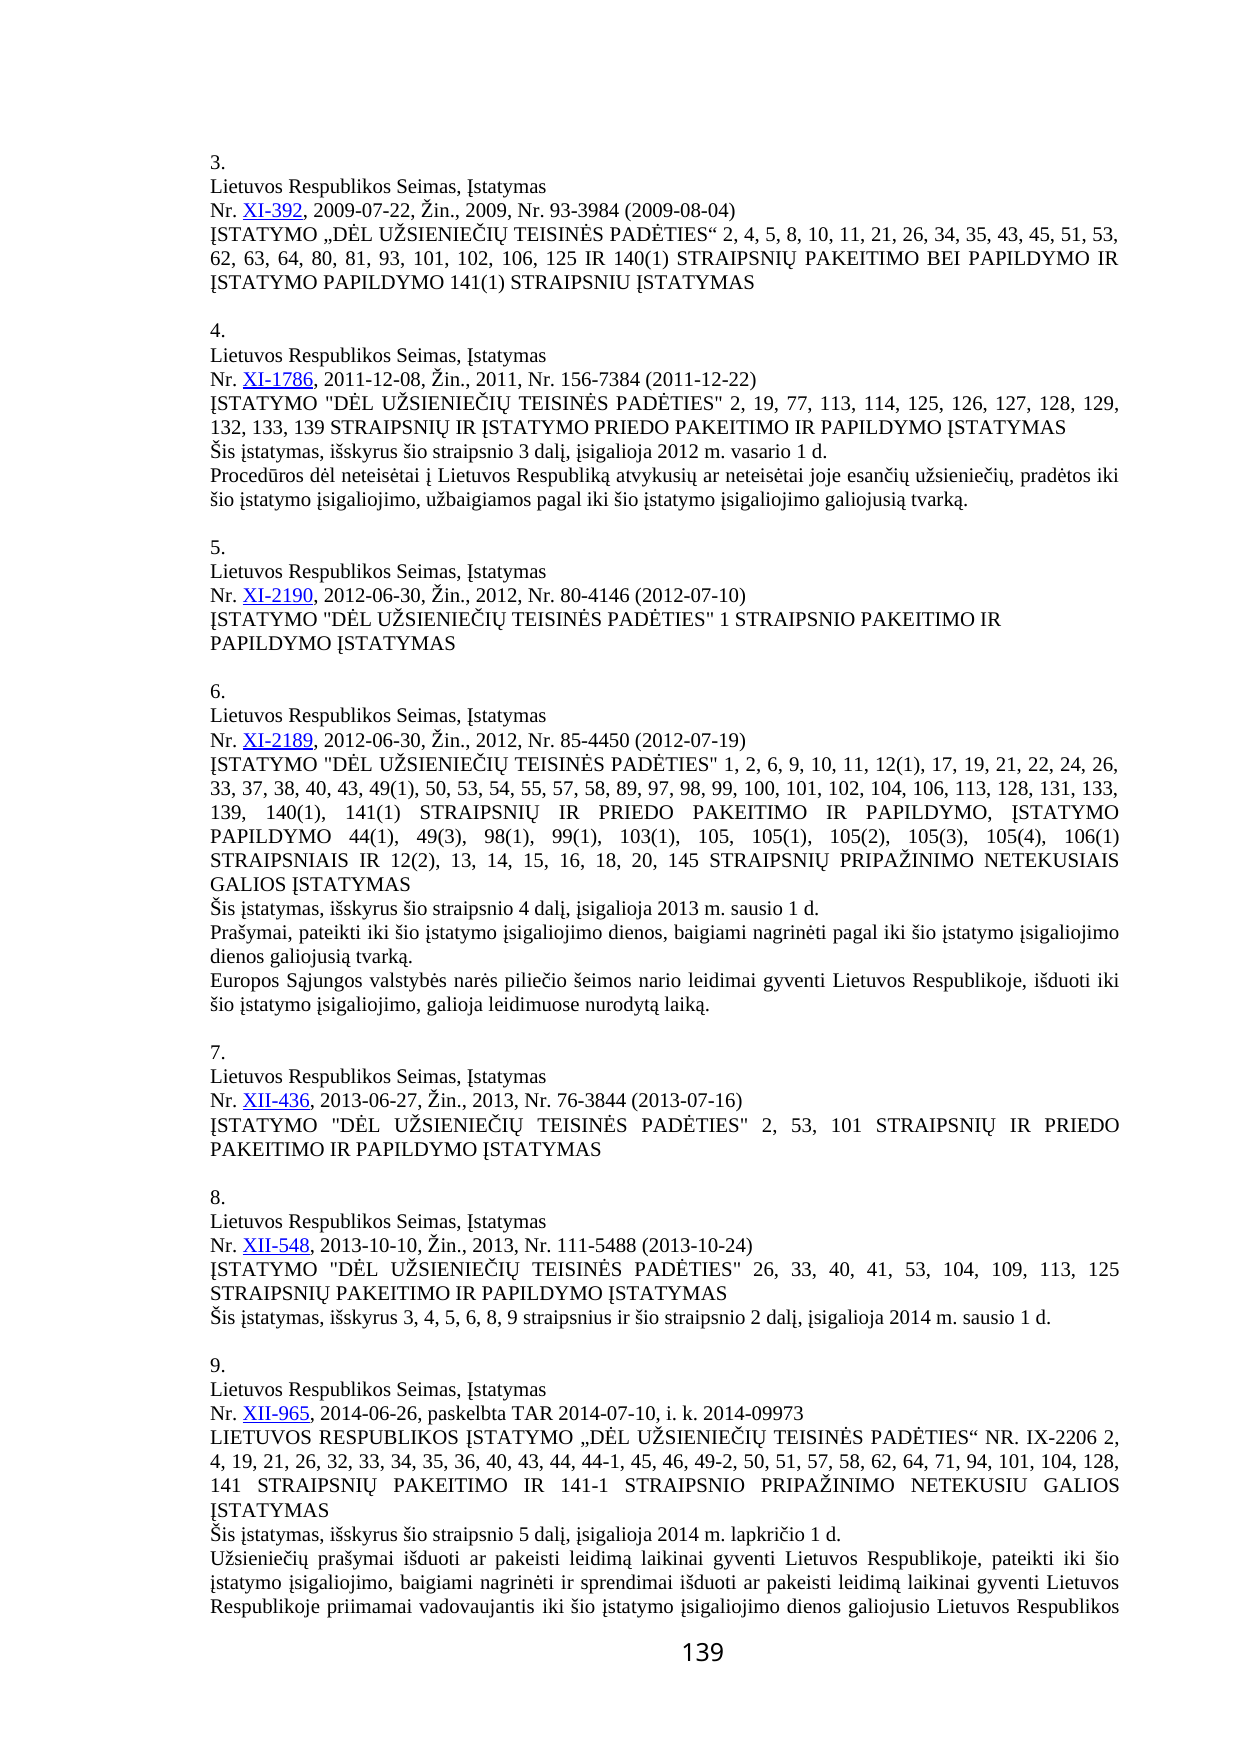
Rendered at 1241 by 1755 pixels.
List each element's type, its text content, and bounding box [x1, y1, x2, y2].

text Užsieniečių prašymai išduoti ar pakeisti leidimą laikinai gyventi Lietuvos Respublikoje, pateikti iki šio įstatymo įsigaliojimo, baigiami nagrinėti ir sprendimai išduoti ar pakeisti leidimą laikinai gyventi Lietuvos Respublikoje priimamai vadovaujantis iki šio įstatymo įsigaliojimo dienos galiojusio Lietuvos Respublikos [210, 1546, 1120, 1618]
text Šis įstatymas, išskyrus šio straipsnio 5 dalį, įsigalioja 2014 m. lapkričio 1 d. [210, 1522, 1120, 1546]
text 4. [210, 318, 1120, 342]
text Šis įstatymas, išskyrus šio straipsnio 4 dalį, įsigalioja 2013 m. sausio 1 d. [210, 896, 1120, 920]
text ĮSTATYMO „DĖL UŽSIENIEČIŲ TEISINĖS PADĖTIES“ 2, 4, 5, 8, 10, 11, 21, 26, 34, 35, 43, 45, 51, 53, 62, 63, 64, 80, 81, 93, 101, 102, 106, 125 IR 140(1) STRAIPSNIŲ PAKEITIMO BEI PAPILDYMO IR ĮSTATYMO PAPILDYMO 141(1) STRAIPSNIU ĮSTATYMAS [210, 222, 1120, 294]
text Nr. XI-1786, 2011-12-08, Žin., 2011, Nr. 156-7384 (2011-12-22) [210, 367, 1120, 391]
text Prašymai, pateikti iki šio įstatymo įsigaliojimo dienos, baigiami nagrinėti pagal iki šio įstatymo įsigaliojimo dienos galiojusią tvarką. [210, 920, 1120, 968]
text LIETUVOS RESPUBLIKOS ĮSTATYMO „DĖL UŽSIENIEČIŲ TEISINĖS PADĖTIES“ NR. IX-2206 2, 4, 19, 21, 26, 32, 33, 34, 35, 36, 40, 43, 44, 44-1, 45, 46, 49-2, 50, 51, 57, 58, 62, 64, 71, 94, 101, 104, 128, 141 STRAIPSNIŲ PAKEITIMO IR 141-1 STRAIPSNIO PRIPAŽINIMO NETEKUSIU GALIOS ĮSTATYMAS [210, 1425, 1120, 1522]
text 8. [210, 1185, 1120, 1209]
text Europos Sąjungos valstybės narės piliečio šeimos nario leidimai gyventi Lietuvos Respublikoje, išduoti iki šio įstatymo įsigaliojimo, galioja leidimuose nurodytą laiką. [210, 968, 1120, 1016]
text Nr. XI-2190, 2012-06-30, Žin., 2012, Nr. 80-4146 (2012-07-10) [210, 583, 1120, 607]
text Lietuvos Respublikos Seimas, Įstatymas [210, 1377, 1120, 1401]
text Lietuvos Respublikos Seimas, Įstatymas [210, 1064, 1120, 1088]
text Nr. XII-548, 2013-10-10, Žin., 2013, Nr. 111-5488 (2013-10-24) [210, 1233, 1120, 1257]
text Lietuvos Respublikos Seimas, Įstatymas [210, 342, 1120, 367]
text Šis įstatymas, išskyrus šio straipsnio 3 dalį, įsigalioja 2012 m. vasario 1 d. [210, 439, 1120, 463]
text ĮSTATYMO "DĖL UŽSIENIEČIŲ TEISINĖS PADĖTIES" 2, 53, 101 STRAIPSNIŲ IR PRIEDO PAKEITIMO IR PAPILDYMO ĮSTATYMAS [210, 1112, 1120, 1161]
text 3. [210, 150, 1120, 174]
text 6. [210, 679, 1120, 703]
text Lietuvos Respublikos Seimas, Įstatymas [210, 703, 1120, 727]
text Nr. XI-2189, 2012-06-30, Žin., 2012, Nr. 85-4450 (2012-07-19) [210, 727, 1120, 752]
text ĮSTATYMO "DĖL UŽSIENIEČIŲ TEISINĖS PADĖTIES" 26, 33, 40, 41, 53, 104, 109, 113, 125 STRAIPSNIŲ PAKEITIMO IR PAPILDYMO ĮSTATYMAS [210, 1257, 1120, 1305]
text ĮSTATYMO "DĖL UŽSIENIEČIŲ TEISINĖS PADĖTIES" 2, 19, 77, 113, 114, 125, 126, 127, 128, 129, 132, 133, 139 STRAIPSNIŲ IR ĮSTATYMO PRIEDO PAKEITIMO IR PAPILDYMO ĮSTATYMAS [210, 391, 1120, 439]
text Šis įstatymas, išskyrus 3, 4, 5, 6, 8, 9 straipsnius ir šio straipsnio 2 dalį, įsigalioja 2014 m. sausio 1 d. [210, 1305, 1120, 1329]
text Lietuvos Respublikos Seimas, Įstatymas [210, 559, 1120, 583]
text Lietuvos Respublikos Seimas, Įstatymas [210, 1209, 1120, 1233]
text Procedūros dėl neteisėtai į Lietuvos Respubliką atvykusių ar neteisėtai joje esančių užsieniečių, pradėtos iki šio įstatymo įsigaliojimo, užbaigiamos pagal iki šio įstatymo įsigaliojimo galiojusią tvarką. [210, 463, 1120, 511]
text Lietuvos Respublikos Seimas, Įstatymas [210, 174, 1120, 198]
text ĮSTATYMO "DĖL UŽSIENIEČIŲ TEISINĖS PADĖTIES" 1, 2, 6, 9, 10, 11, 12(1), 17, 19, 21, 22, 24, 26, 33, 37, 38, 40, 43, 49(1), 50, 53, 54, 55, 57, 58, 89, 97, 98, 99, 100, 101, 102, 104, 106, 113, 128, 131, 133, 139, 140(1), 141(1) STRAIPSNIŲ IR PRIEDO PAKEITIMO IR PAPILDYMO, ĮSTATYMO PAPILDYMO 44(1), 49(3), 98(1), 99(1), 103(1), 105, 105(1), 105(2), 105(3), 105(4), 106(1) STRAIPSNIAIS IR 12(2), 13, 14, 15, 16, 18, 20, 145 STRAIPSNIŲ PRIPAŽINIMO NETEKUSIAIS GALIOS ĮSTATYMAS [210, 752, 1120, 896]
text Nr. XII-965, 2014-06-26, paskelbta TAR 2014-07-10, i. k. 2014-09973 [210, 1401, 1120, 1425]
text Nr. XII-436, 2013-06-27, Žin., 2013, Nr. 76-3844 (2013-07-16) [210, 1088, 1120, 1112]
text 7. [210, 1040, 1120, 1064]
text Nr. XI-392, 2009-07-22, Žin., 2009, Nr. 93-3984 (2009-08-04) [210, 198, 1120, 222]
text 9. [210, 1353, 1120, 1377]
text 5. [210, 535, 1120, 559]
text ĮSTATYMO "DĖL UŽSIENIEČIŲ TEISINĖS PADĖTIES" 1 STRAIPSNIO PAKEITIMO IR PAPILDYMO ĮSTATYMAS [210, 607, 1120, 655]
